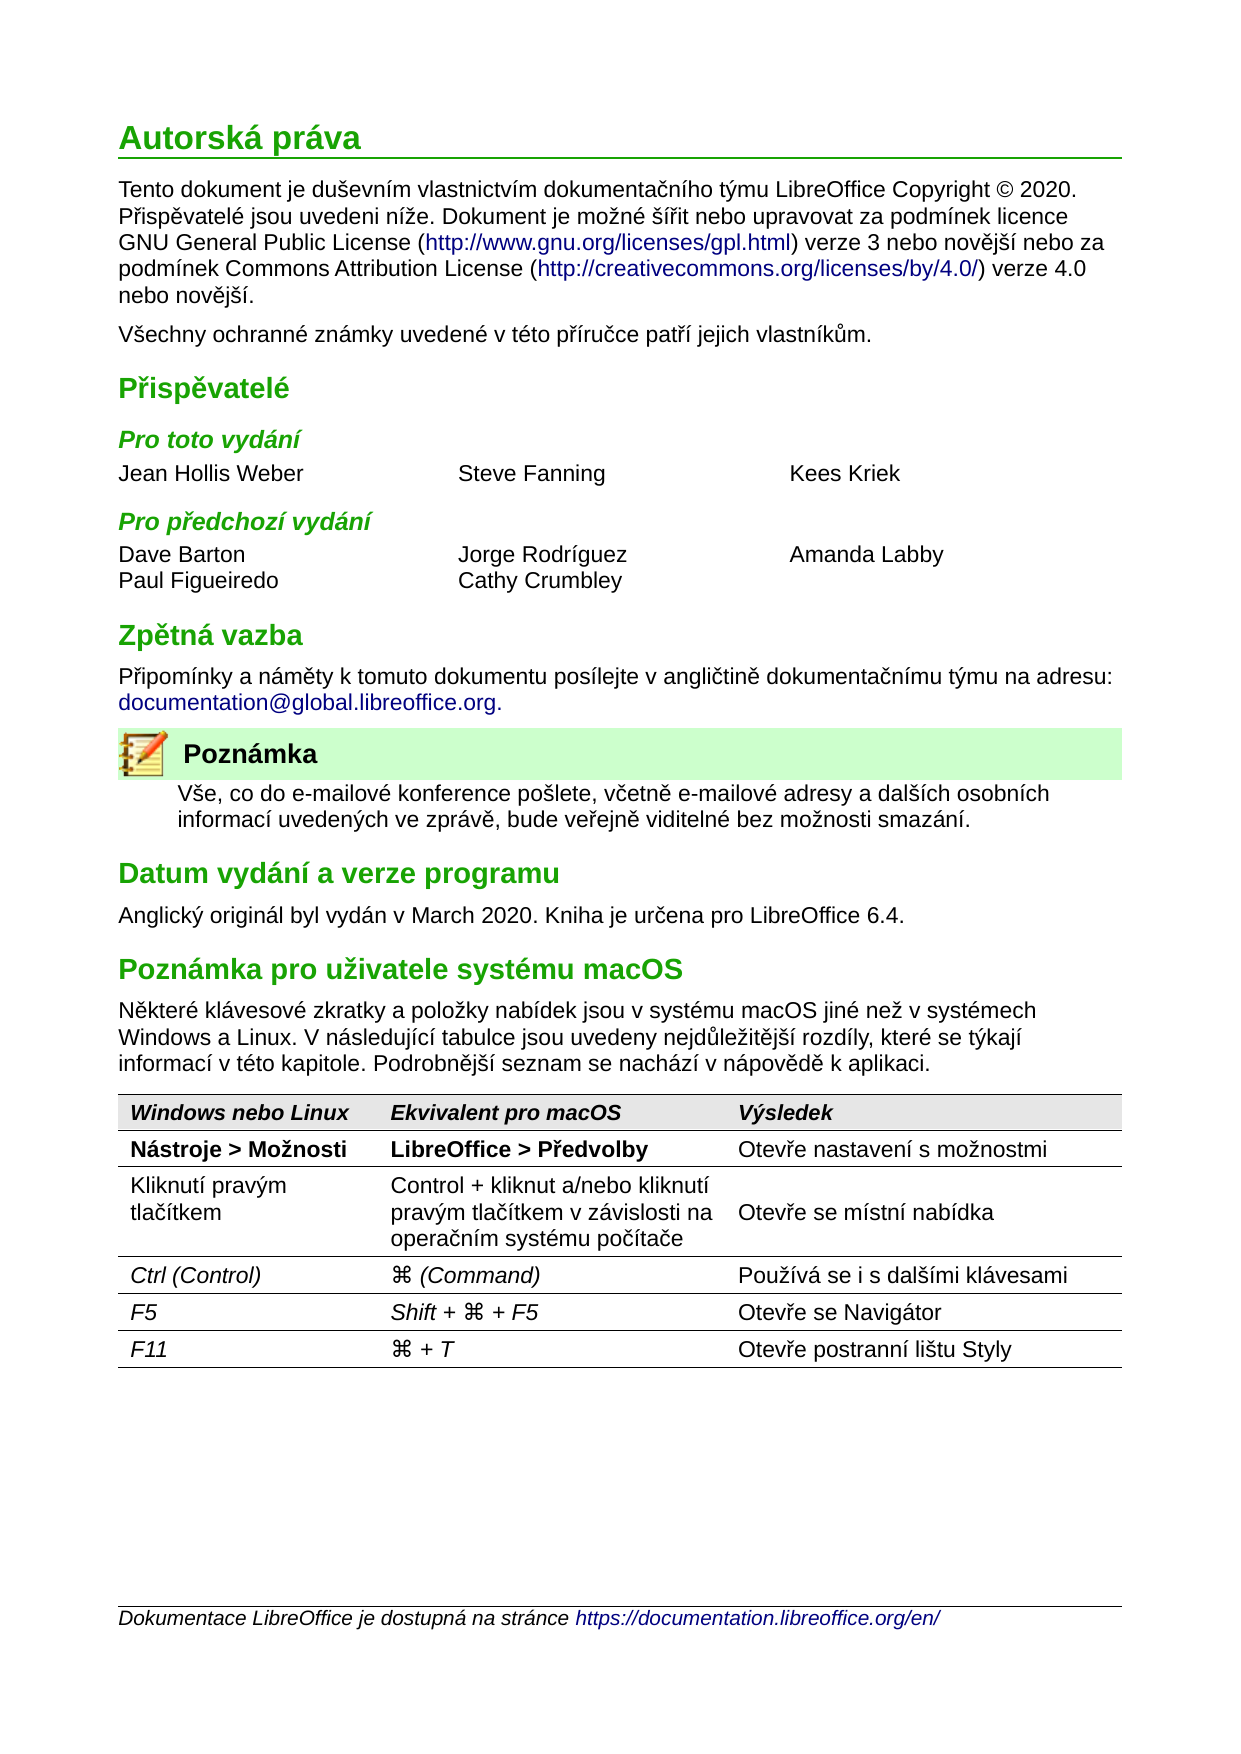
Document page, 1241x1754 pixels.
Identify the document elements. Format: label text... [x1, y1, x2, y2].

table_cell Shift + ⌘ + F5 [378, 1294, 726, 1330]
table_cell Otevře postranní lištu Styly [726, 1331, 1122, 1367]
table_cell F11 [118, 1331, 378, 1367]
table_cell Otevře se místní nabídka [726, 1167, 1122, 1256]
table_header Jean Hollis Weber [118, 460, 458, 486]
table_cell Ctrl (Control) [118, 1257, 378, 1293]
table_cell Cathy Crumbley [458, 568, 789, 594]
table_header Jorge Rodríguez [458, 541, 789, 567]
subtitle Poznámka pro uživatele systému macOS [118, 952, 1122, 985]
table_cell Otevře se Navigátor [726, 1294, 1122, 1330]
picture [119, 729, 170, 780]
table_header Ekvivalent pro macOS [378, 1095, 726, 1129]
text Vše, co do e-mailové konference pošlete, včetně e-mailové adresy a dalších osobních informací uvedených ve zprávě, bude veřejně viditelné bez možnosti smazání. [177, 780, 1122, 833]
table_header Windows nebo Linux [118, 1095, 378, 1129]
table_header Steve Fanning [458, 460, 789, 486]
table_header Výsledek [726, 1095, 1122, 1129]
table_header Kees Kriek [789, 460, 1122, 486]
table_header Amanda Labby [789, 541, 1122, 567]
text Tento dokument je duševním vlastnictvím dokumentačního týmu LibreOffice Copyright © 2020. Přispěvatelé jsou uvedeni níže. Dokument je možné šířit nebo upravovat za podmínek licence GNU General Public License (http://www.gnu.org/licenses/gpl.html) verze 3 nebo novější nebo za podmínek Commons Attribution License (http://creativecommons.org/licenses/by/4.0/) verze 4.0 nebo novější. [118, 176, 1122, 308]
text Všechny ochranné známky uvedené v této příručce patří jejich vlastníkům. [118, 321, 1122, 347]
table_cell Control + kliknut a/nebo kliknutí pravým tlačítkem v závislosti na operačním systému počítače [378, 1167, 726, 1256]
subtitle Poznámka [118, 736, 1122, 776]
subtitle Pro toto vydání [118, 425, 1122, 453]
subtitle Autorská práva [118, 118, 1122, 157]
table_cell ⌘ + T [378, 1331, 726, 1367]
table_cell [789, 568, 1122, 594]
text Anglický originál byl vydán v březnu 2020. Kniha je určena pro LibreOffice 6.4. [118, 902, 1122, 928]
table_cell ⌘ (Command) [378, 1257, 726, 1293]
table_cell Používá se i s dalšími klávesami [726, 1257, 1122, 1293]
table_cell LibreOffice > Předvolby [378, 1131, 726, 1166]
subtitle Pro předchozí vydání [118, 506, 1122, 535]
text Připomínky a náměty k tomuto dokumentu posílejte v angličtině dokumentačnímu týmu na adresu: documentation@global.libreoffice.org. [118, 663, 1122, 716]
table_cell Kliknutí pravým tlačítkem [118, 1167, 378, 1256]
table_cell Paul Figueiredo [118, 568, 458, 594]
subtitle Přispěvatelé [118, 371, 1122, 404]
subtitle Datum vydání a verze programu [118, 856, 1122, 890]
text Některé klávesové zkratky a položky nabídek jsou v systému macOS jiné než v systémech Windows a Linux. V následující tabulce jsou uvedeny nejdůležitější rozdíly, které se týkají informací v této kapitole. Podrobnější seznam se nachází v nápovědě k aplikaci. [118, 997, 1122, 1076]
table_header Dave Barton [118, 541, 458, 567]
table_cell Nástroje > Možnosti [118, 1131, 378, 1166]
table_cell Otevře nastavení s možnostmi [726, 1131, 1122, 1166]
subtitle Zpětná vazba [118, 617, 1122, 651]
table_cell F5 [118, 1294, 378, 1330]
